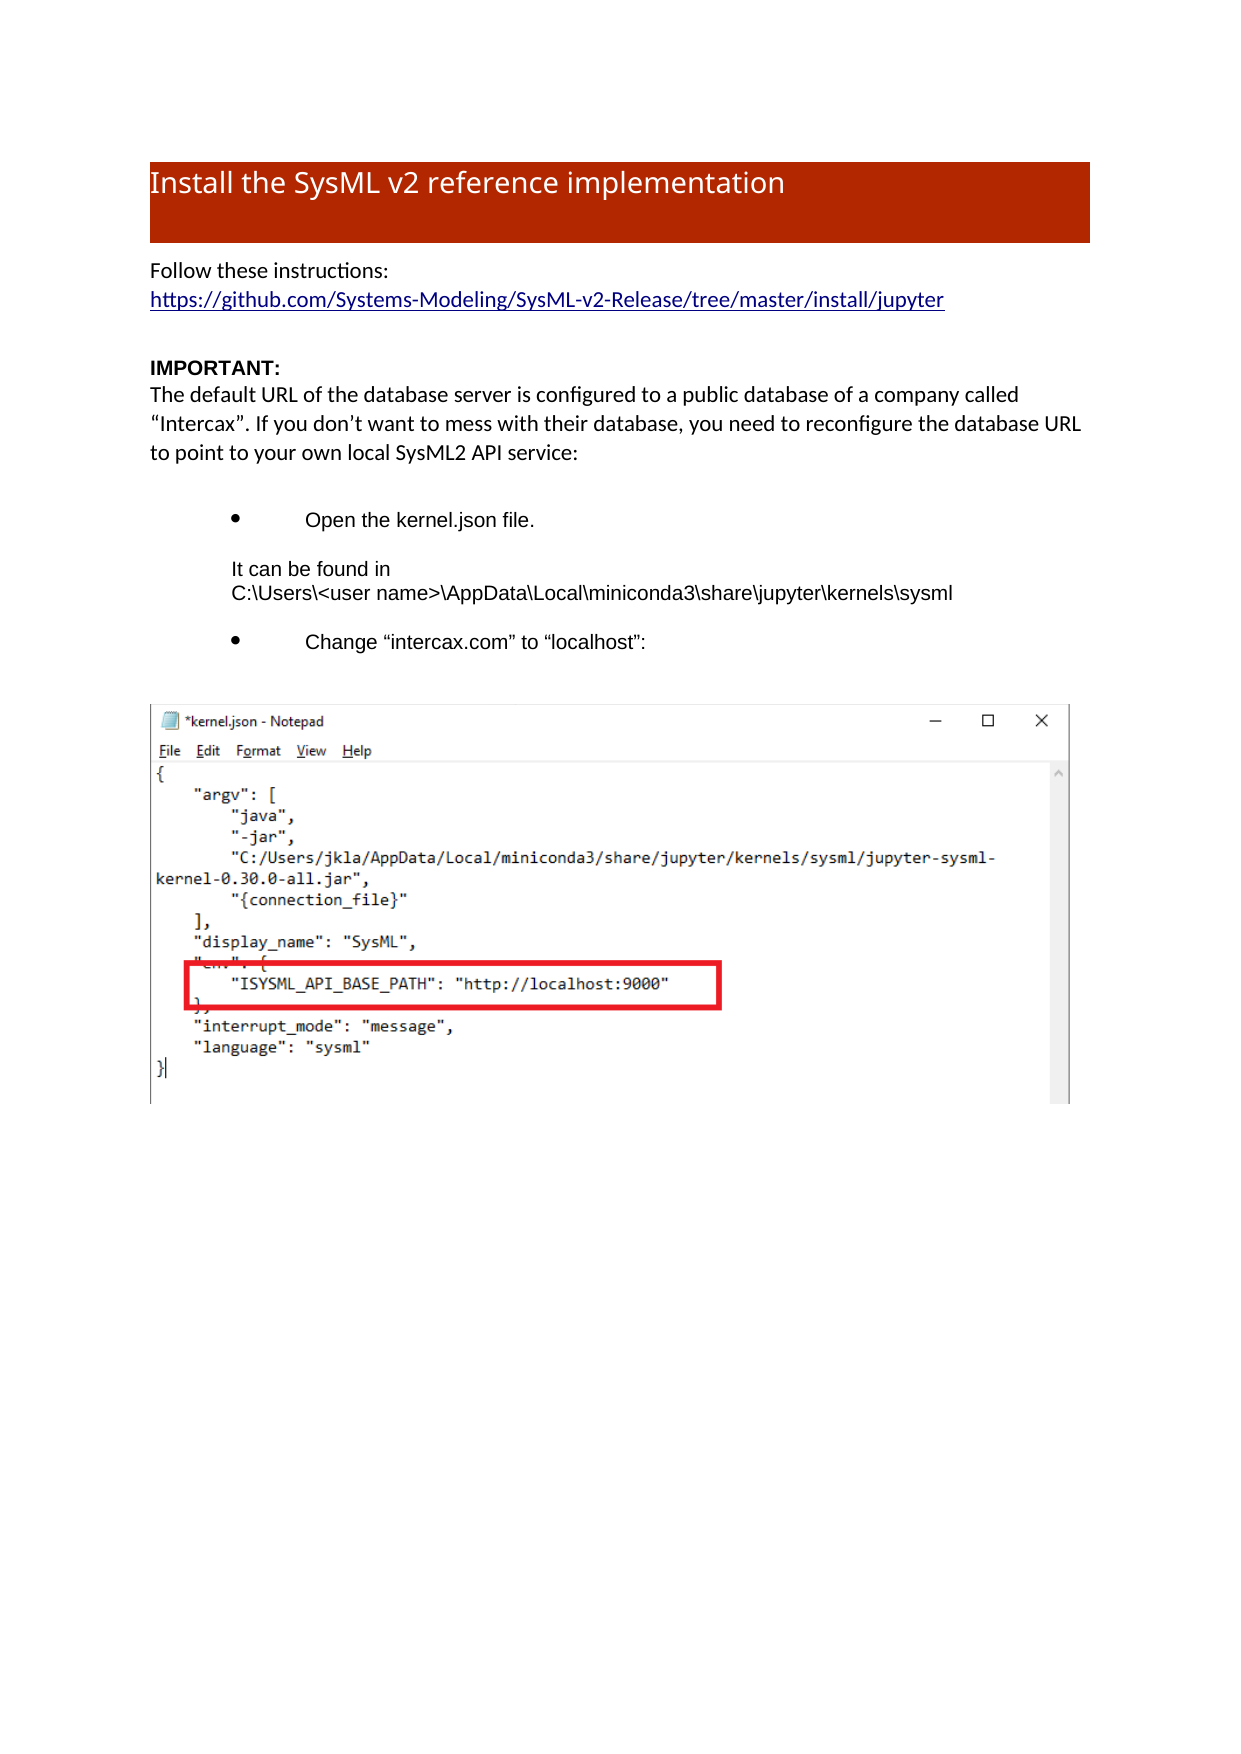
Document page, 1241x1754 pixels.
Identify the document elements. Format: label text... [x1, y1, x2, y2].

text IMPORTANT: [150, 356, 1090, 380]
subtitle Install the SysML v2 reference implementation [150, 162, 1090, 243]
text The default URL of the database server is configured to a public database of a company called “Intercax”. If you don’t want to mess with their database, you need to reconfigure the database URL to point to your own local SysML2 API service: [150, 380, 1090, 466]
list Open the kernel.json file. It can be found in C:\Users\<user name>\AppData\Local\miniconda3\share\jupyter\kernels\sysml [231, 508, 1090, 605]
list Change “intercax.com” to “localhost”: [231, 630, 1090, 655]
text Follow these instructions: https://github.com/Systems-Modeling/SysML-v2-Release/tree/master/install/jupyter [150, 257, 1090, 313]
